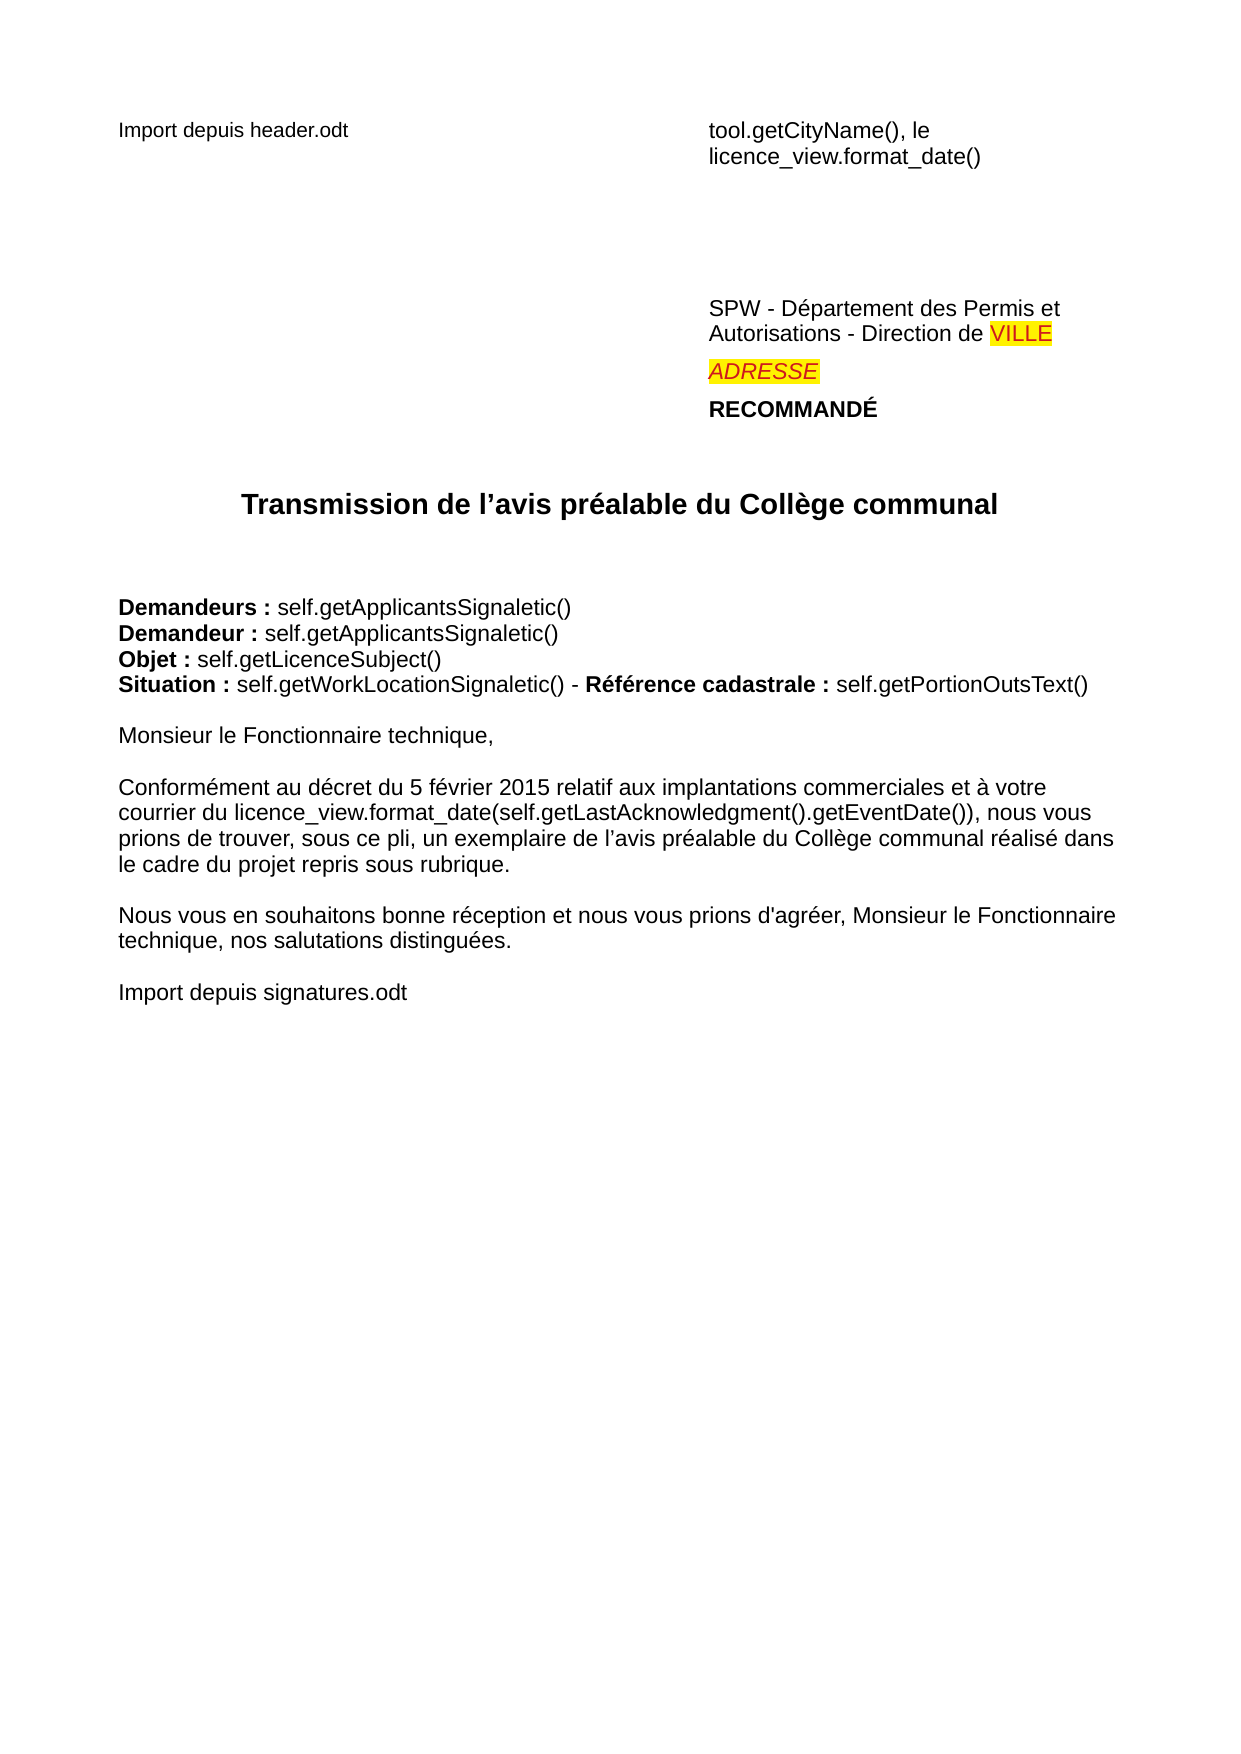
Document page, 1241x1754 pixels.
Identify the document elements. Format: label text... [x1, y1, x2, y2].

text Nous vous en souhaitons bonne réception et nous vous prions d'agréer, Monsieur le Fonctionnaire technique, nos salutations distinguées. [118, 902, 1122, 954]
text Conformément au décret du 5 février 2015 relatif aux implantations commerciales et à votre courrier du licence_view.format_date(self.getLastAcknowledgment().getEventDate()), nous vous prions de trouver, sous ce pli, un exemplaire de l’avis préalable du Collège communal réalisé dans le cadre du projet repris sous rubrique. [118, 774, 1122, 877]
title Transmission de l’avis préalable du Collège communal [118, 488, 1122, 521]
table_header tool.getCityName(), le licence_view.format_date() SPW - Département des Permis et Autorisations - Direction de VILLE ADRESSE RECOMMANDÉ [709, 118, 1123, 423]
text Situation : self.getWorkLocationSignaletic() - Référence cadastrale : self.getPortionOutsText() [118, 672, 1122, 697]
text Monsieur le Fonctionnaire technique, [118, 723, 1122, 749]
text Demandeur : self.getApplicantsSignaletic() [118, 621, 1122, 646]
text Demandeurs : self.getApplicantsSignaletic() [118, 595, 1122, 621]
text Objet : self.getLicenceSubject() [118, 646, 1122, 672]
table_header Import depuis header.odt [118, 118, 708, 423]
text Import depuis signatures.odt [118, 979, 1122, 1005]
